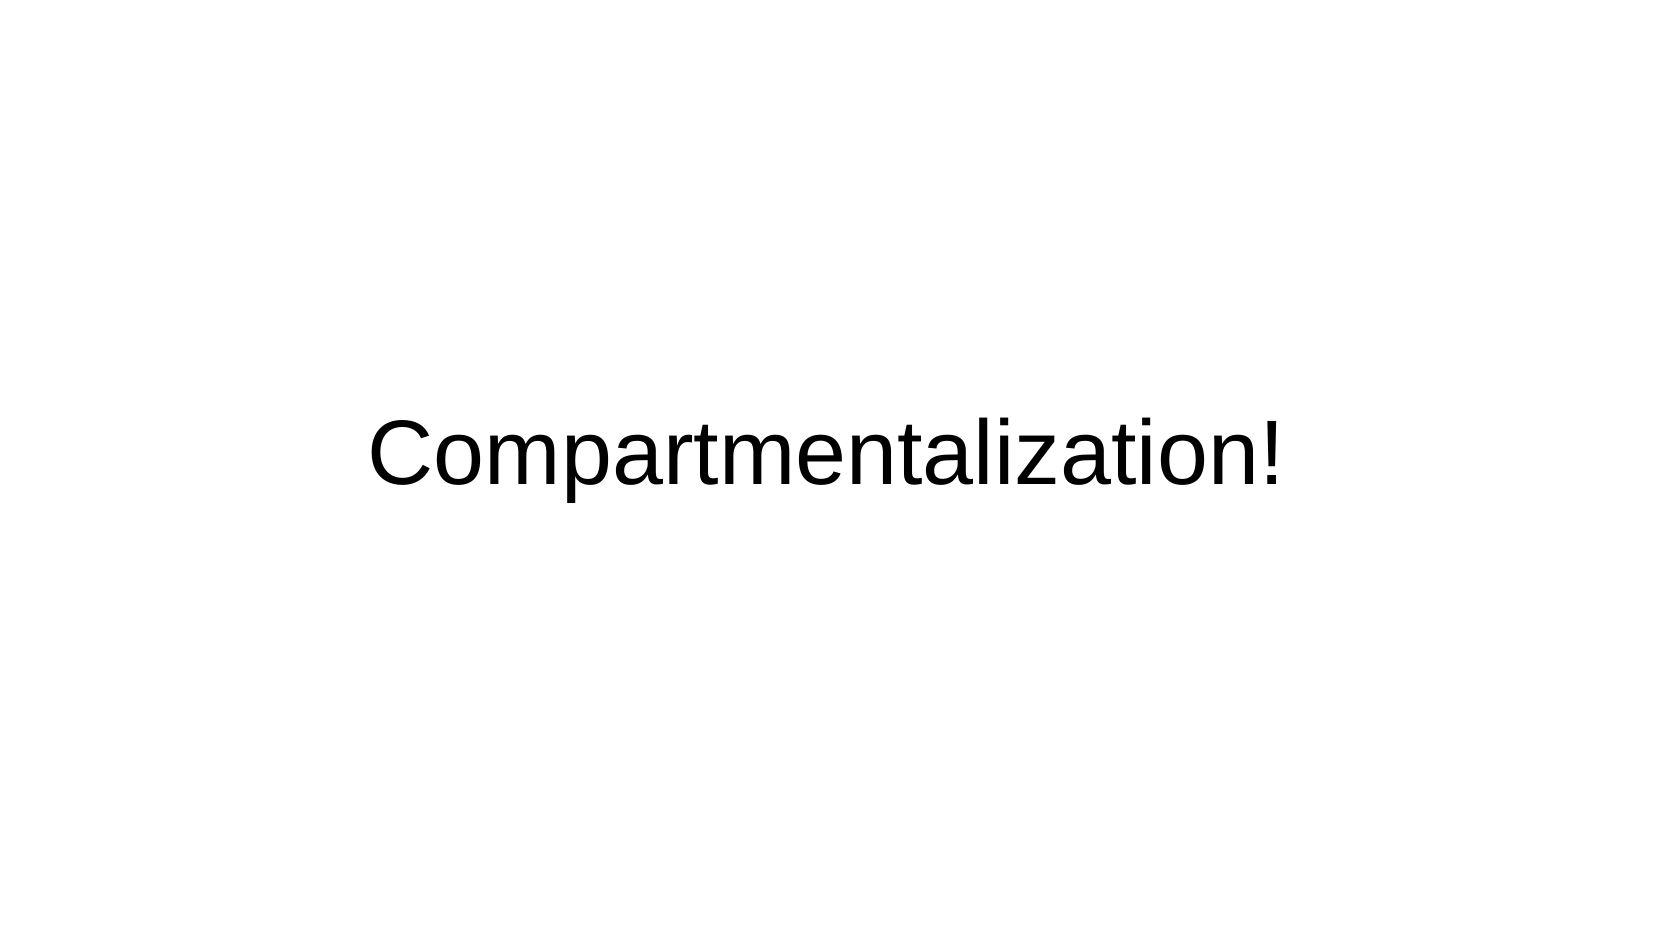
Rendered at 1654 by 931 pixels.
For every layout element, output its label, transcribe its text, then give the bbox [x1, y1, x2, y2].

title Compartmentalization! [82, 375, 1571, 531]
